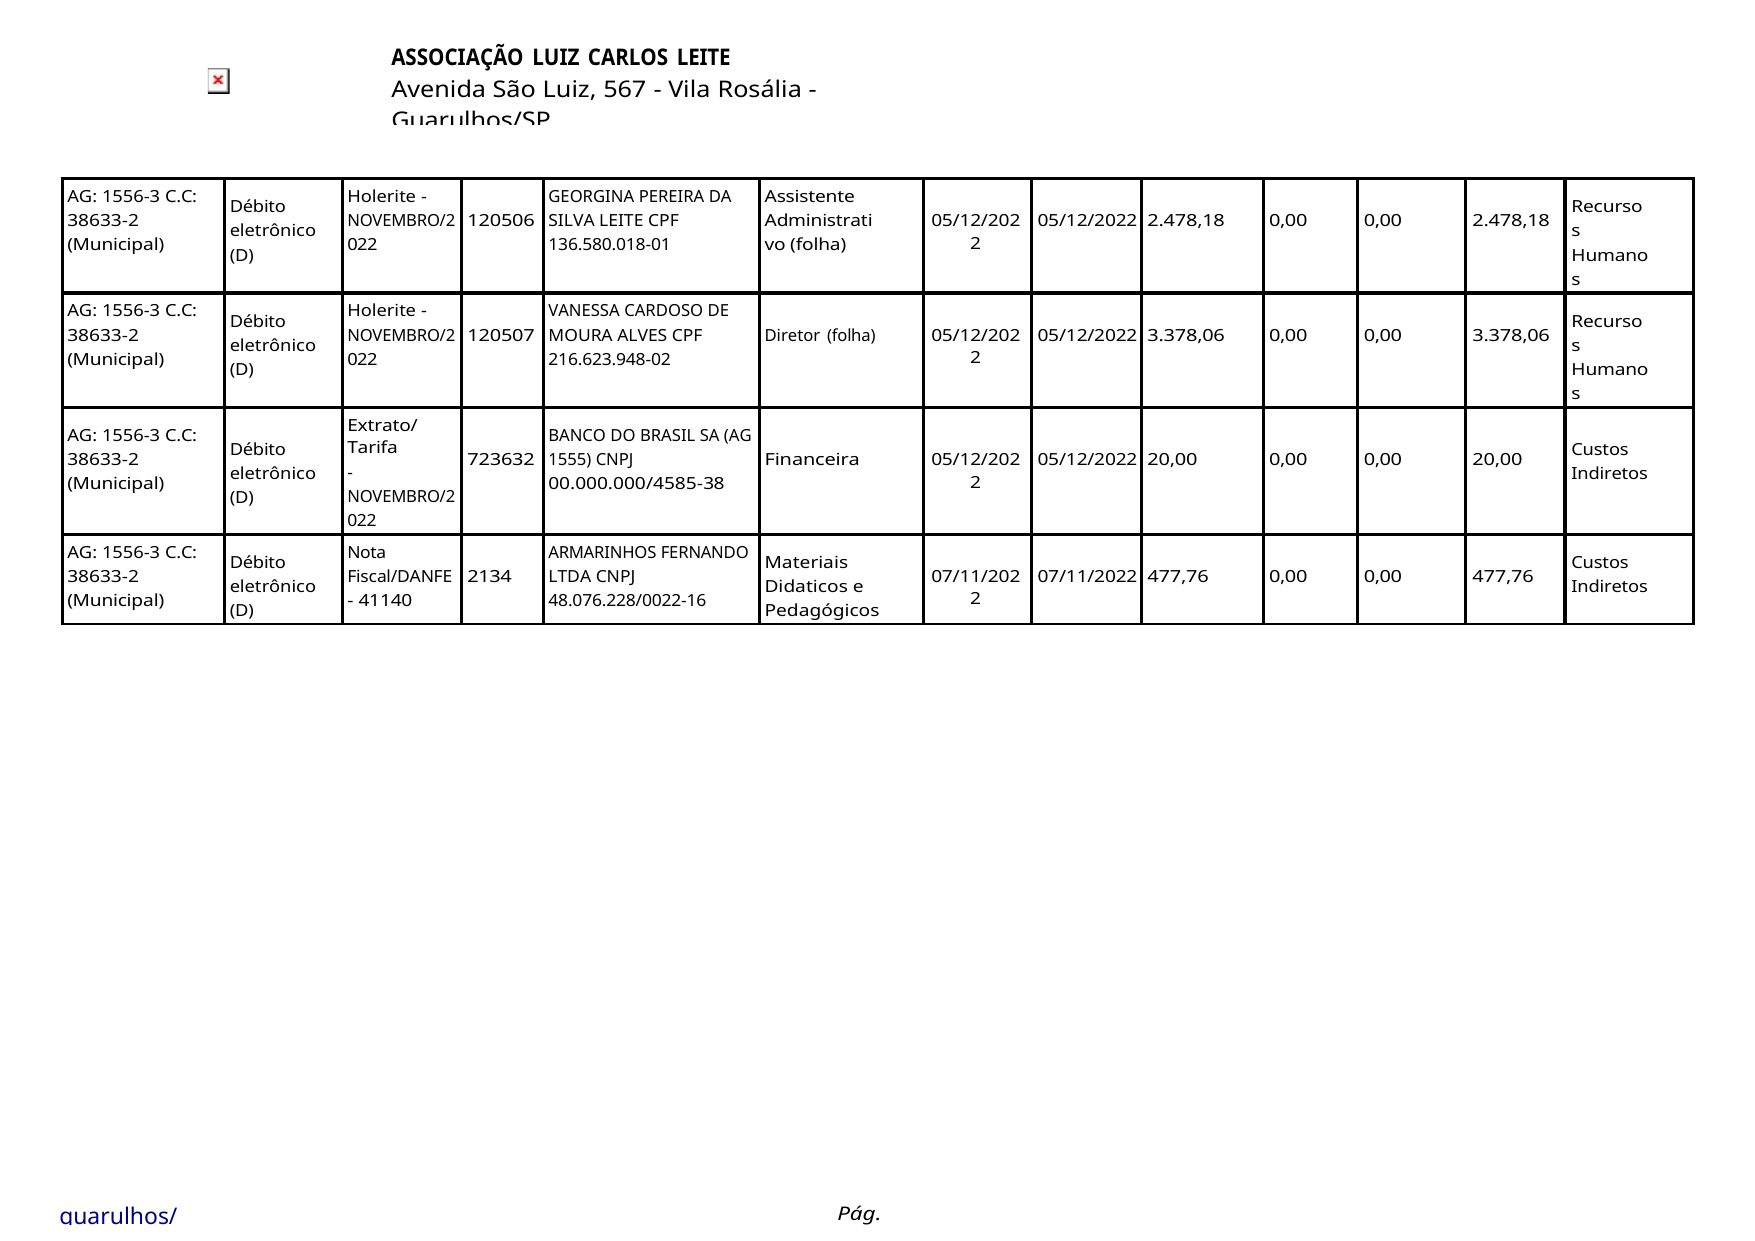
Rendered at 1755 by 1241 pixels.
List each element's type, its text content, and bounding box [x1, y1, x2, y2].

table_cell 0,00 [1265, 180, 1356, 291]
table_cell AG: 1556-3 C.C: 38633-2 (Municipal) [64, 409, 223, 533]
table_cell 0,00 [1359, 536, 1464, 623]
table_cell 20,00 [1467, 409, 1563, 533]
table_cell 05/12/2022 [1033, 180, 1140, 291]
table_cell Recursos Humanos [1567, 180, 1692, 291]
table_cell Financeira [761, 409, 922, 533]
table_cell ARMARINHOS FERNANDO LTDA CNPJ 48.076.228/0022-16 [545, 536, 758, 623]
table_cell Recursos Humanos [1567, 295, 1692, 406]
table_cell 0,00 [1265, 536, 1356, 623]
table_cell 20,00 [1143, 409, 1262, 533]
table_cell 477,76 [1143, 536, 1262, 623]
table_cell Débito eletrônico (D) [226, 295, 341, 406]
table_cell BANCO DO BRASIL SA (AG 1555) CNPJ 00.000.000/4585-38 [545, 409, 758, 533]
table_cell VANESSA CARDOSO DE MOURA ALVES CPF 216.623.948-02 [545, 295, 758, 406]
table_cell 0,00 [1265, 295, 1356, 406]
table_cell 0,00 [1359, 295, 1464, 406]
table_cell Materiais Didaticos e Pedagógicos [761, 536, 922, 623]
table_cell 07/11/2022 [1033, 536, 1140, 623]
table_cell Assistente Administrativo (folha) [761, 180, 922, 291]
table_cell 723632 [463, 409, 542, 533]
table_cell 2134 [463, 536, 542, 623]
table_cell 477,76 [1467, 536, 1563, 623]
table_cell GEORGINA PEREIRA DA SILVA LEITE CPF 136.580.018-01 [545, 180, 758, 291]
table_cell 05/12/2022 [1033, 295, 1140, 406]
table_cell 3.378,06 [1467, 295, 1563, 406]
table_cell 0,00 [1359, 409, 1464, 533]
table_cell 05/12/2022 [925, 409, 1030, 533]
table_cell AG: 1556-3 C.C: 38633-2 (Municipal) [64, 295, 223, 406]
table_cell 0,00 [1359, 180, 1464, 291]
table_cell Holerite - NOVEMBRO/2 022 [344, 180, 460, 291]
table_cell AG: 1556-3 C.C: 38633-2 (Municipal) [64, 536, 223, 623]
table_cell AG: 1556-3 C.C: 38633-2 (Municipal) [64, 180, 223, 291]
table_cell 05/12/2022 [1033, 409, 1140, 533]
table_cell Débito eletrônico (D) [226, 536, 341, 623]
table_cell Extrato/Tarifa - NOVEMBRO/2 022 [344, 409, 460, 533]
table_cell 3.378,06 [1143, 295, 1262, 406]
table_cell 05/12/2022 [925, 295, 1030, 406]
table_cell 05/12/2022 [925, 180, 1030, 291]
table_cell 0,00 [1265, 409, 1356, 533]
table_cell Nota Fiscal/DANFE - 41140 [344, 536, 460, 623]
table_cell 2.478,18 [1143, 180, 1262, 291]
table_cell 2.478,18 [1467, 180, 1563, 291]
table_cell Custos Indiretos [1567, 536, 1692, 623]
table_cell Débito eletrônico (D) [226, 180, 341, 291]
table_cell Holerite - NOVEMBRO/2 022 [344, 295, 460, 406]
table_cell 120507 [463, 295, 542, 406]
table_cell Diretor (folha) [761, 295, 922, 406]
table_cell Débito eletrônico (D) [226, 409, 341, 533]
table_cell 120506 [463, 180, 542, 291]
table_cell 07/11/2022 [925, 536, 1030, 623]
table_cell Custos Indiretos [1567, 409, 1692, 533]
